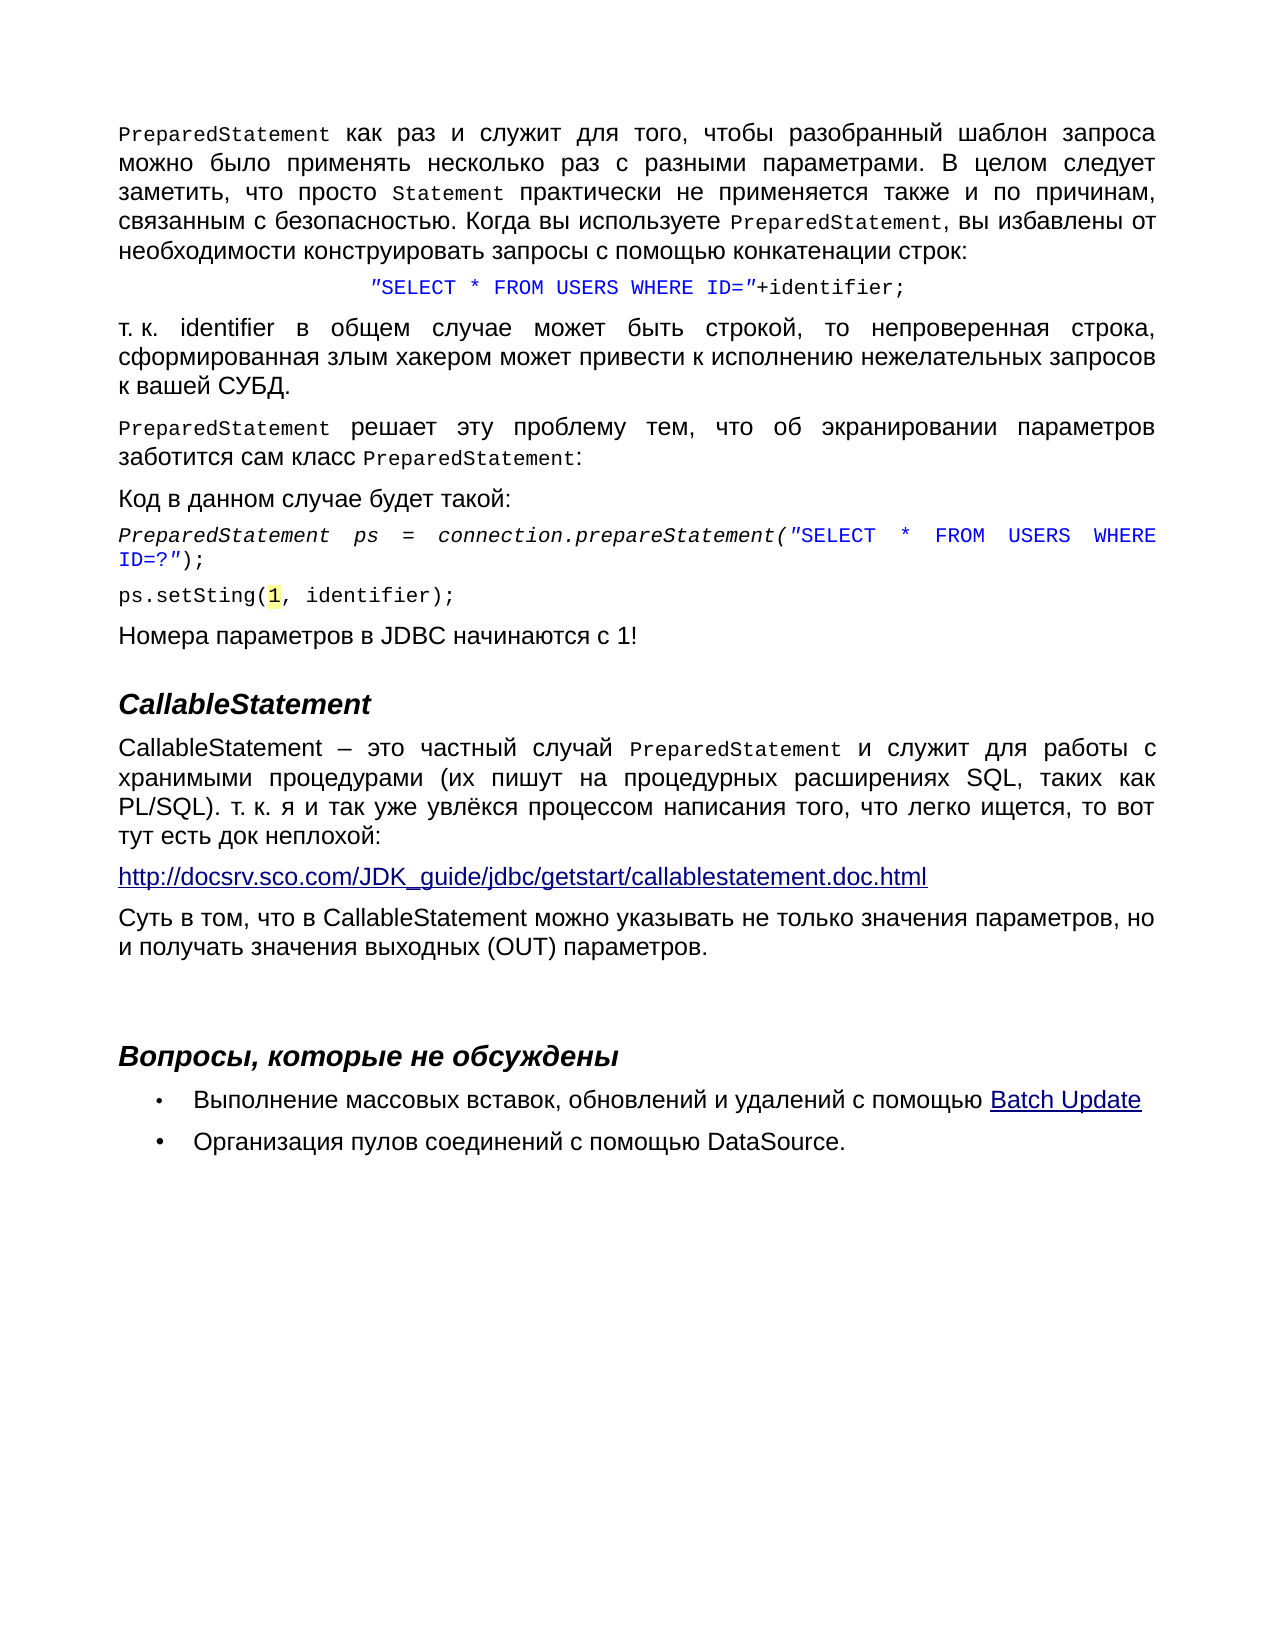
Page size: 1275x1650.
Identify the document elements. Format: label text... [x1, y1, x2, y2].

text PreparedStatement решает эту проблему тем, что об экранировании параметров заботится сам класс PreparedStatement: [118, 412, 1157, 471]
text PreparedStatement как раз и служит для того, чтобы разобранный шаблон запроса можно было применять несколько раз с разными параметрами. В целом следует заметить, что просто Statement практически не применяется также и по причинам, связанным с безопасностью. Когда вы используете PreparedStatement, вы избавлены от необходимости конструировать запросы с помощью конкатенации строк: [118, 118, 1157, 265]
list Выполнение массовых вставок, обновлений и удалений с помощью Batch Update [156, 1085, 1157, 1114]
text CallableStatement – это частный случай PreparedStatement и служит для работы с хранимыми процедурами (их пишут на процедурных расширениях SQL, таких как PL/SQL). т. к. я и так уже увлёкся процессом написания того, что легко ищется, то вот тут есть док неплохой: [118, 733, 1157, 849]
text ps.setSting(1, identifier); [118, 585, 1157, 609]
text "SELECT * FROM USERS WHERE ID="+identifier; [118, 277, 1157, 301]
text http://docsrv.sco.com/JDK_guide/jdbc/getstart/callablestatement.doc.html [118, 862, 1157, 891]
text Суть в том, что в CallableStatement можно указывать не только значения параметров, но и получать значения выходных (OUT) параметров. [118, 903, 1157, 961]
list Организация пулов соединений с помощью DataSource. [156, 1127, 1157, 1156]
text т. к. identifier в общем случае может быть строкой, то непроверенная строка, сформированная злым хакером может привести к исполнению нежелательных запросов к вашей СУБД. [118, 313, 1157, 399]
subtitle CallableStatement [118, 687, 1157, 721]
text PreparedStatement ps = connection.prepareStatement("SELECT * FROM USERS WHERE ID=?"); [118, 525, 1157, 572]
subtitle Вопросы, которые не обсуждены [118, 1039, 1157, 1073]
text Номера параметров в JDBC начинаются с 1! [118, 621, 1157, 650]
text Код в данном случае будет такой: [118, 484, 1157, 513]
